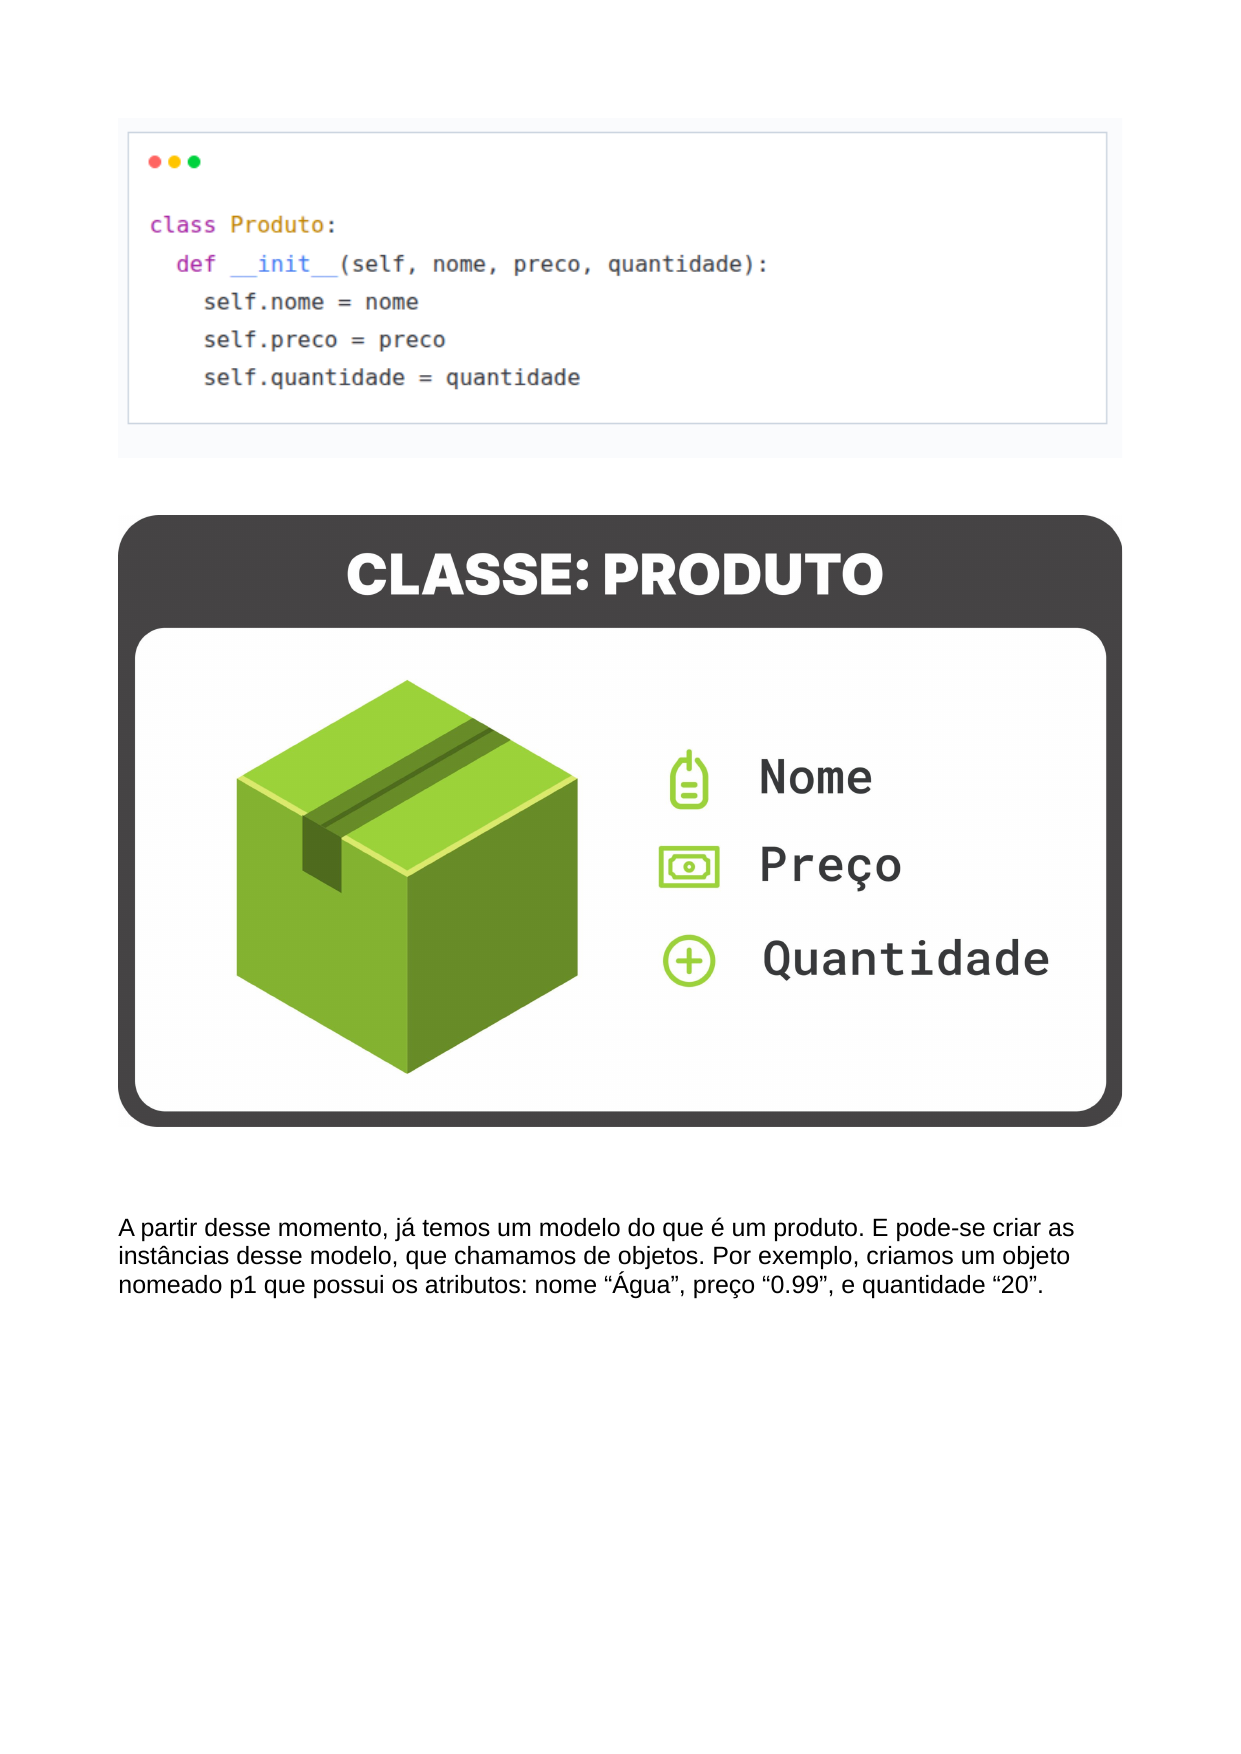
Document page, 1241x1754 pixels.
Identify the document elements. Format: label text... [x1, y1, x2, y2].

picture [118, 515, 1123, 1127]
text A partir desse momento, já temos um modelo do que é um produto. E pode-se criar as instâncias desse modelo, que chamamos de objetos. Por exemplo, criamos um objeto nomeado p1 que possui os atributos: nome “Água”, preço “0.99”, e quantidade “20”. [118, 1212, 1122, 1299]
picture [118, 118, 1123, 458]
